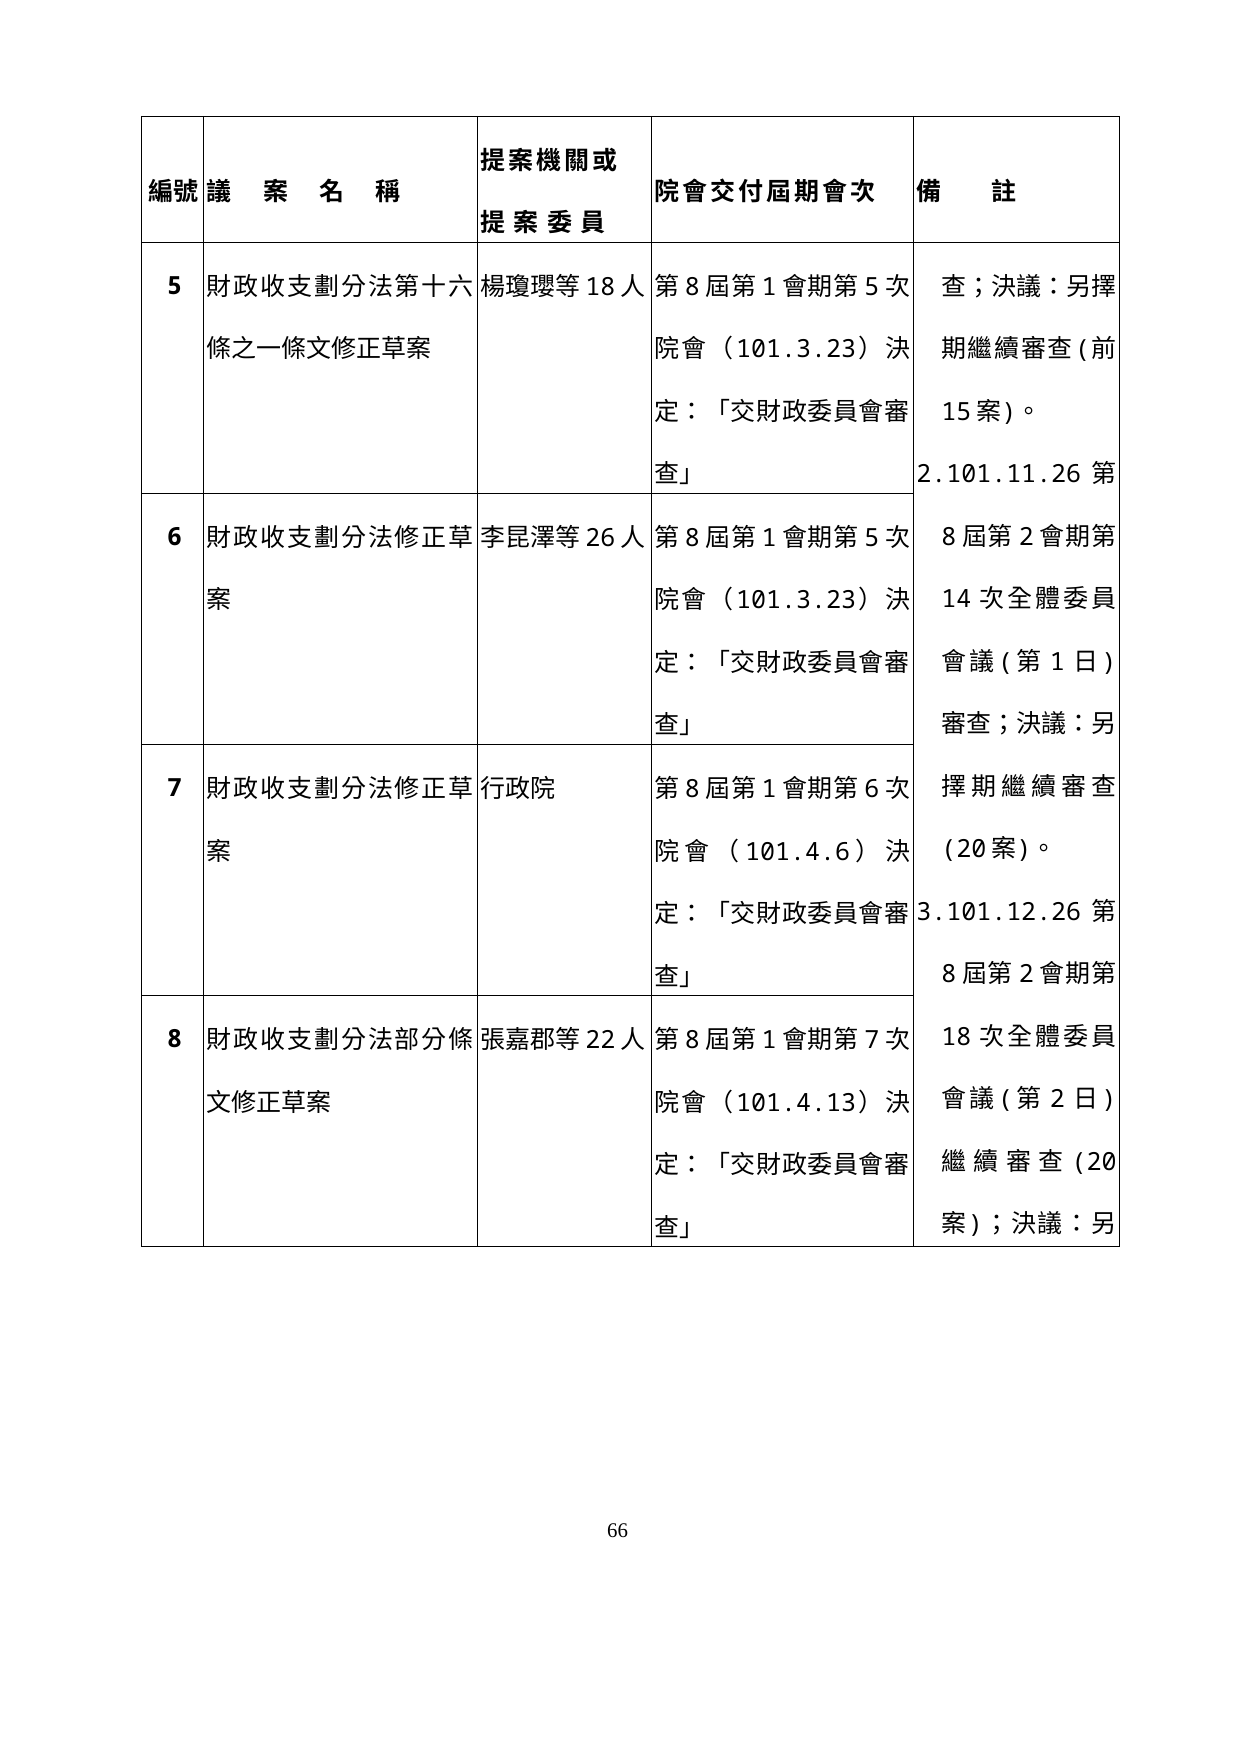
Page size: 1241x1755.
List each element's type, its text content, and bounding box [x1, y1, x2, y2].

table_cell 查；決議：另擇期繼續審查(前15案)。 2.101.11.26第8屆第2會期第14次全體委員會議(第1日)審查；決議：另擇期繼續審查(20案)。 3.101.12.26第8屆第2會期第18次全體委員會議(第2日)繼續審查(20案)；決議：另 [914, 243, 1119, 1246]
table_cell 財政收支劃分法修正草案 [204, 494, 477, 744]
table_cell 行政院 [478, 745, 651, 995]
table_header 院會交付屆期會次 [652, 117, 913, 242]
table_cell 財政收支劃分法修正草案 [204, 745, 477, 995]
table_cell 楊瓊瓔等18人 [478, 243, 651, 493]
table_header 提案機關或 提案委員 [478, 117, 651, 242]
table_cell 張嘉郡等22人 [478, 996, 651, 1246]
table_cell 李昆澤等26人 [478, 494, 651, 744]
table_cell 第8屆第1會期第7次院會（101.4.13）決定：「交財政委員會審查」 [652, 996, 913, 1246]
table_cell 第8屆第1會期第6次院會（101.4.6）決定：「交財政委員會審查」 [652, 745, 913, 995]
table_cell 財政收支劃分法部分條文修正草案 [204, 996, 477, 1246]
table_header 編號 [142, 117, 203, 242]
table_header 備 註 [914, 117, 1119, 242]
table_cell 財政收支劃分法第十六條之一條文修正草案 [204, 243, 477, 493]
table_cell [142, 996, 203, 1246]
table_cell [142, 494, 203, 744]
table_cell 第8屆第1會期第5次院會（101.3.23）決定：「交財政委員會審查」 [652, 243, 913, 493]
table_header 議 案 名 稱 [204, 117, 477, 242]
table_cell 第8屆第1會期第5次院會（101.3.23）決定：「交財政委員會審查」 [652, 494, 913, 744]
table_cell [142, 745, 203, 995]
table_cell [142, 243, 203, 493]
